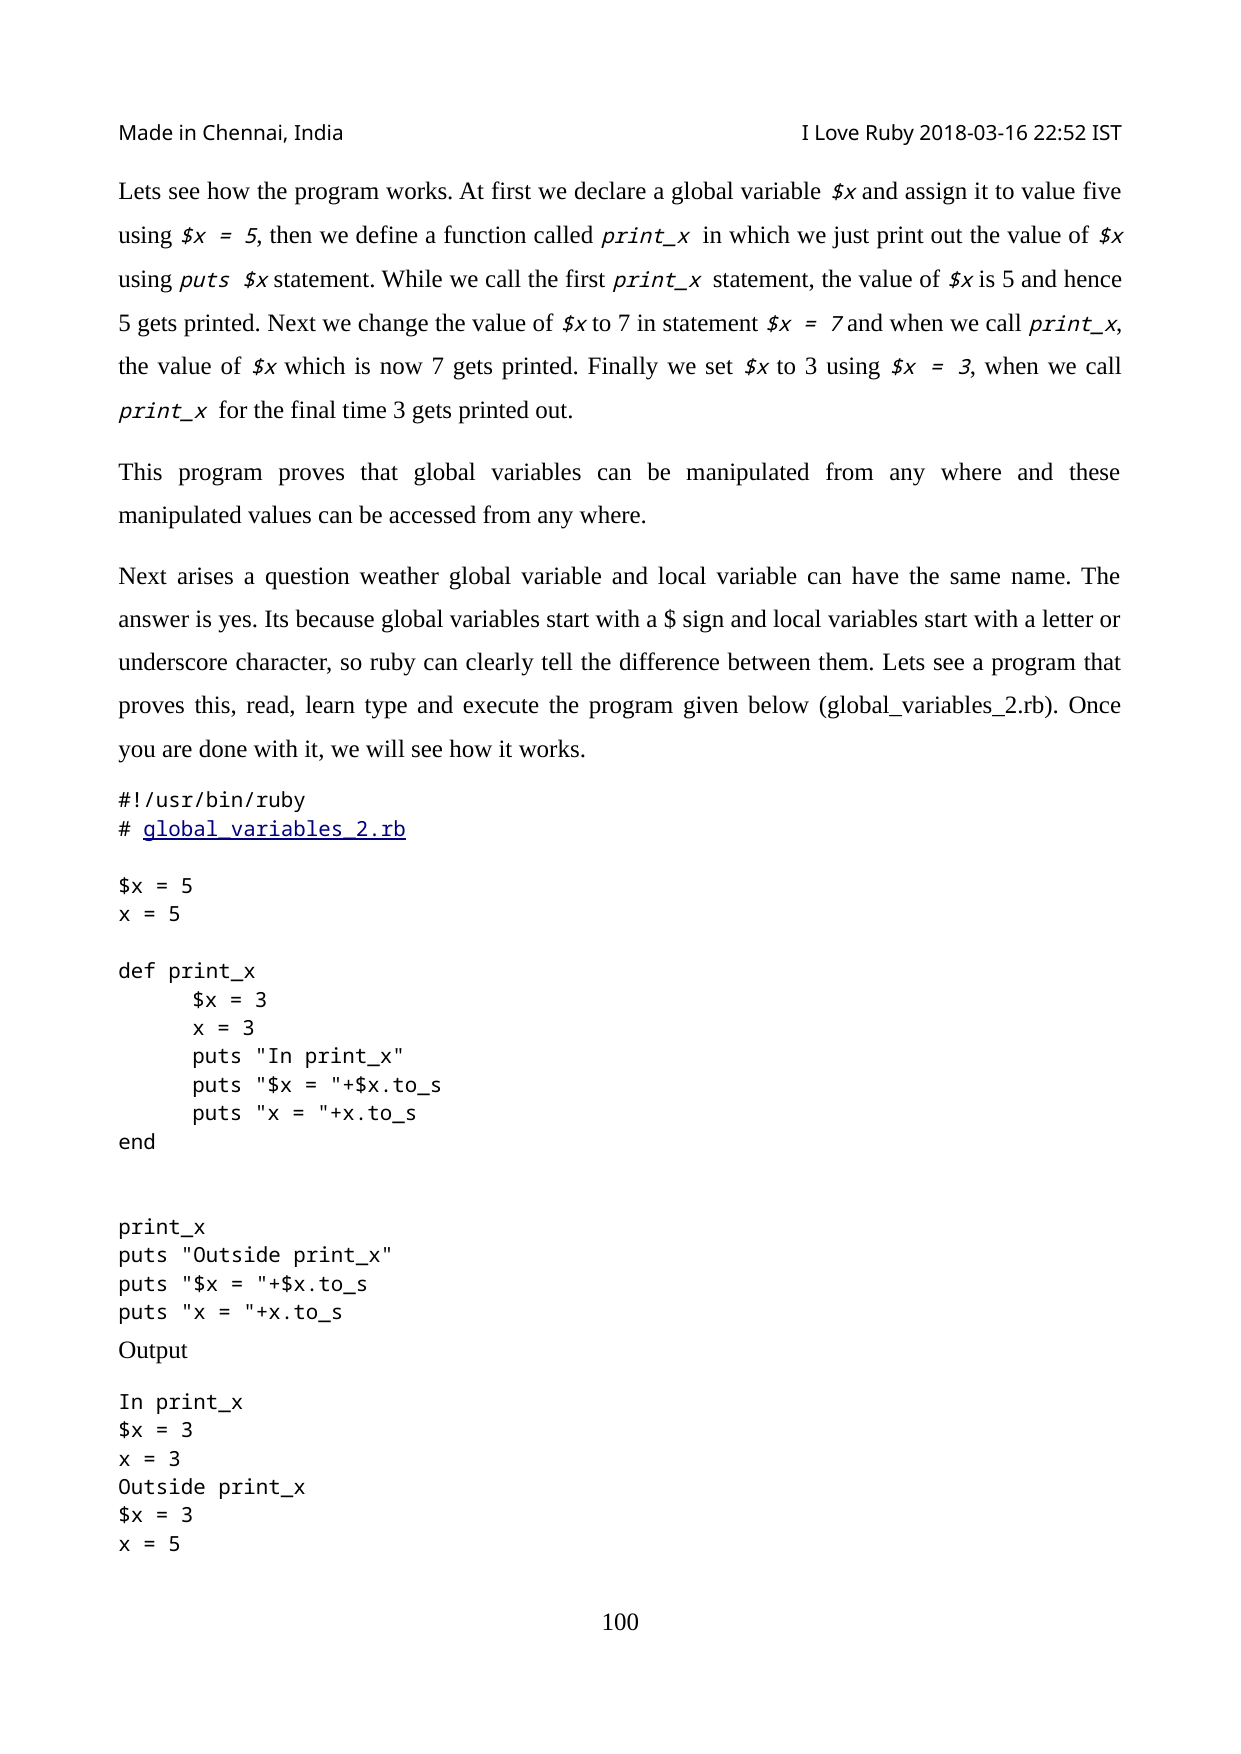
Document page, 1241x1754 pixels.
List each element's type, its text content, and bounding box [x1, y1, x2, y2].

text $x = 3 [118, 985, 1122, 1013]
text This program proves that global variables can be manipulated from any where and these manipulated values can be accessed from any where. [118, 457, 1122, 529]
text #!/usr/bin/ruby [118, 786, 1122, 814]
text puts "In print_x" [118, 1042, 1122, 1070]
text $x = 5 [118, 871, 1122, 899]
text $x = 3 [118, 1415, 1122, 1444]
text x = 3 [118, 1444, 1122, 1472]
text Lets see how the program works. At first we declare a global variable $x and assign it to value five using $x = 5, then we define a function called print_x in which we just print out the value of $x using puts $x statement. While we call the first print_x statement, the value of $x is 5 and hence 5 gets printed. Next we change the value of $x to 7 in statement $x = 7 and when we call print_x, the value of $x which is now 7 gets printed. Finally we set $x to 3 using $x = 3, when we call print_x for the final time 3 gets printed out. [118, 176, 1122, 425]
text print_x [118, 1212, 1122, 1241]
text def print_x [118, 956, 1122, 985]
text puts "Outside print_x" [118, 1241, 1122, 1269]
text puts "x = "+x.to_s [118, 1297, 1122, 1326]
text puts "$x = "+$x.to_s [118, 1269, 1122, 1297]
text # global_variables_2.rb [118, 814, 1122, 842]
text end [118, 1127, 1122, 1155]
text x = 3 [118, 1013, 1122, 1042]
text x = 5 [118, 1529, 1122, 1557]
text Outside print_x [118, 1472, 1122, 1501]
text puts "$x = "+$x.to_s [118, 1070, 1122, 1098]
text Next arises a question weather global variable and local variable can have the same name. The answer is yes. Its because global variables start with a $ sign and local variables start with a letter or underscore character, so ruby can clearly tell the difference between them. Lets see a program that proves this, read, learn type and execute the program given below (global_variables_2.rb). Once you are done with it, we will see how it works. [118, 561, 1122, 762]
text $x = 3 [118, 1501, 1122, 1529]
text x = 5 [118, 899, 1122, 928]
text Output [118, 1335, 1122, 1363]
text puts "x = "+x.to_s [118, 1098, 1122, 1127]
text In print_x [118, 1387, 1122, 1415]
